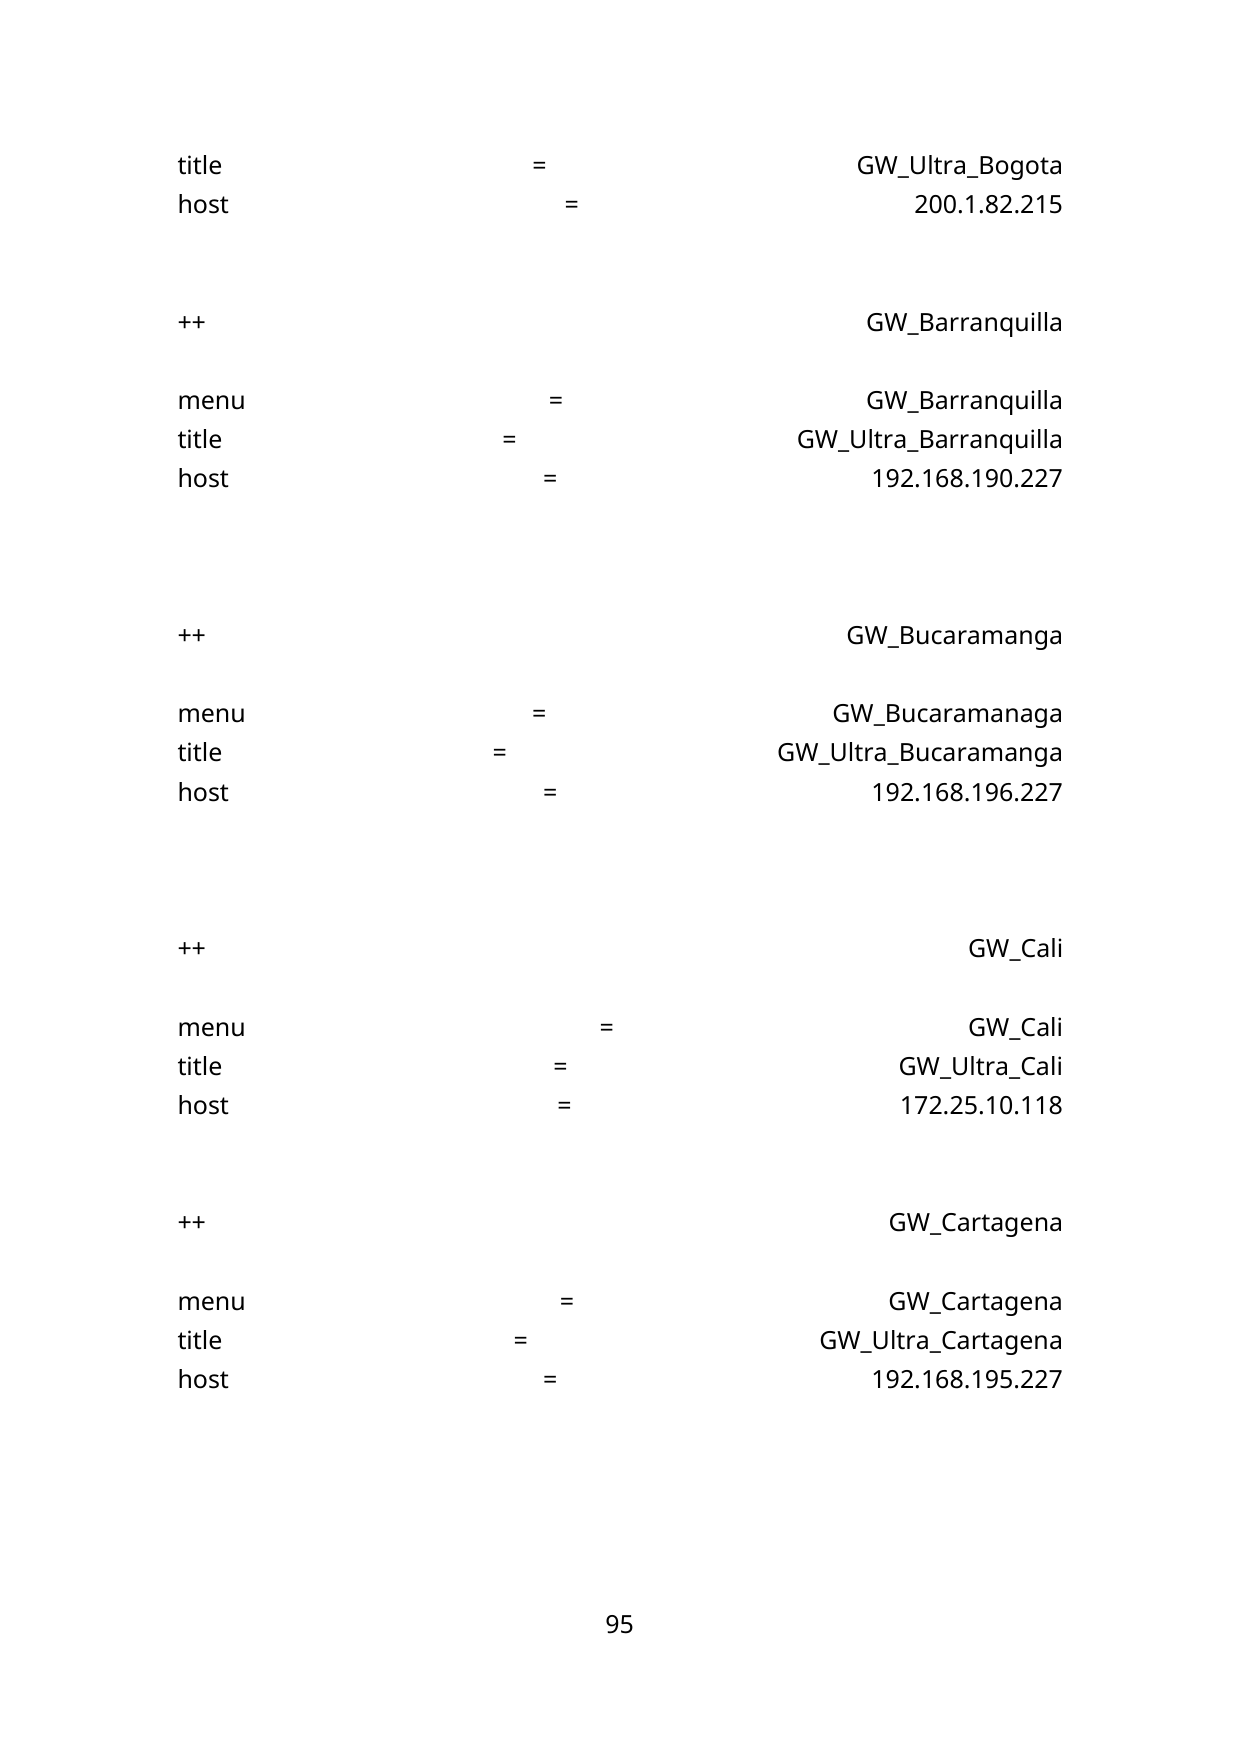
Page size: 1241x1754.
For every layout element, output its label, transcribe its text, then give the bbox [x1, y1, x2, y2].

text title = GW_Ultra_Bogota host = 200.1.82.215 ++ GW_Barranquilla menu = GW_Barranquilla title = GW_Ultra_Barranquilla host = 192.168.190.227 ++ GW_Bucaramanga menu = GW_Bucaramanaga title = GW_Ultra_Bucaramanga host = 192.168.196.227 ++ GW_Cali menu = GW_Cali title = GW_Ultra_Cali host = 172.25.10.118 ++ GW_Cartagena menu = GW_Cartagena title = GW_Ultra_Cartagena host = 192.168.195.227 [177, 148, 1063, 1474]
